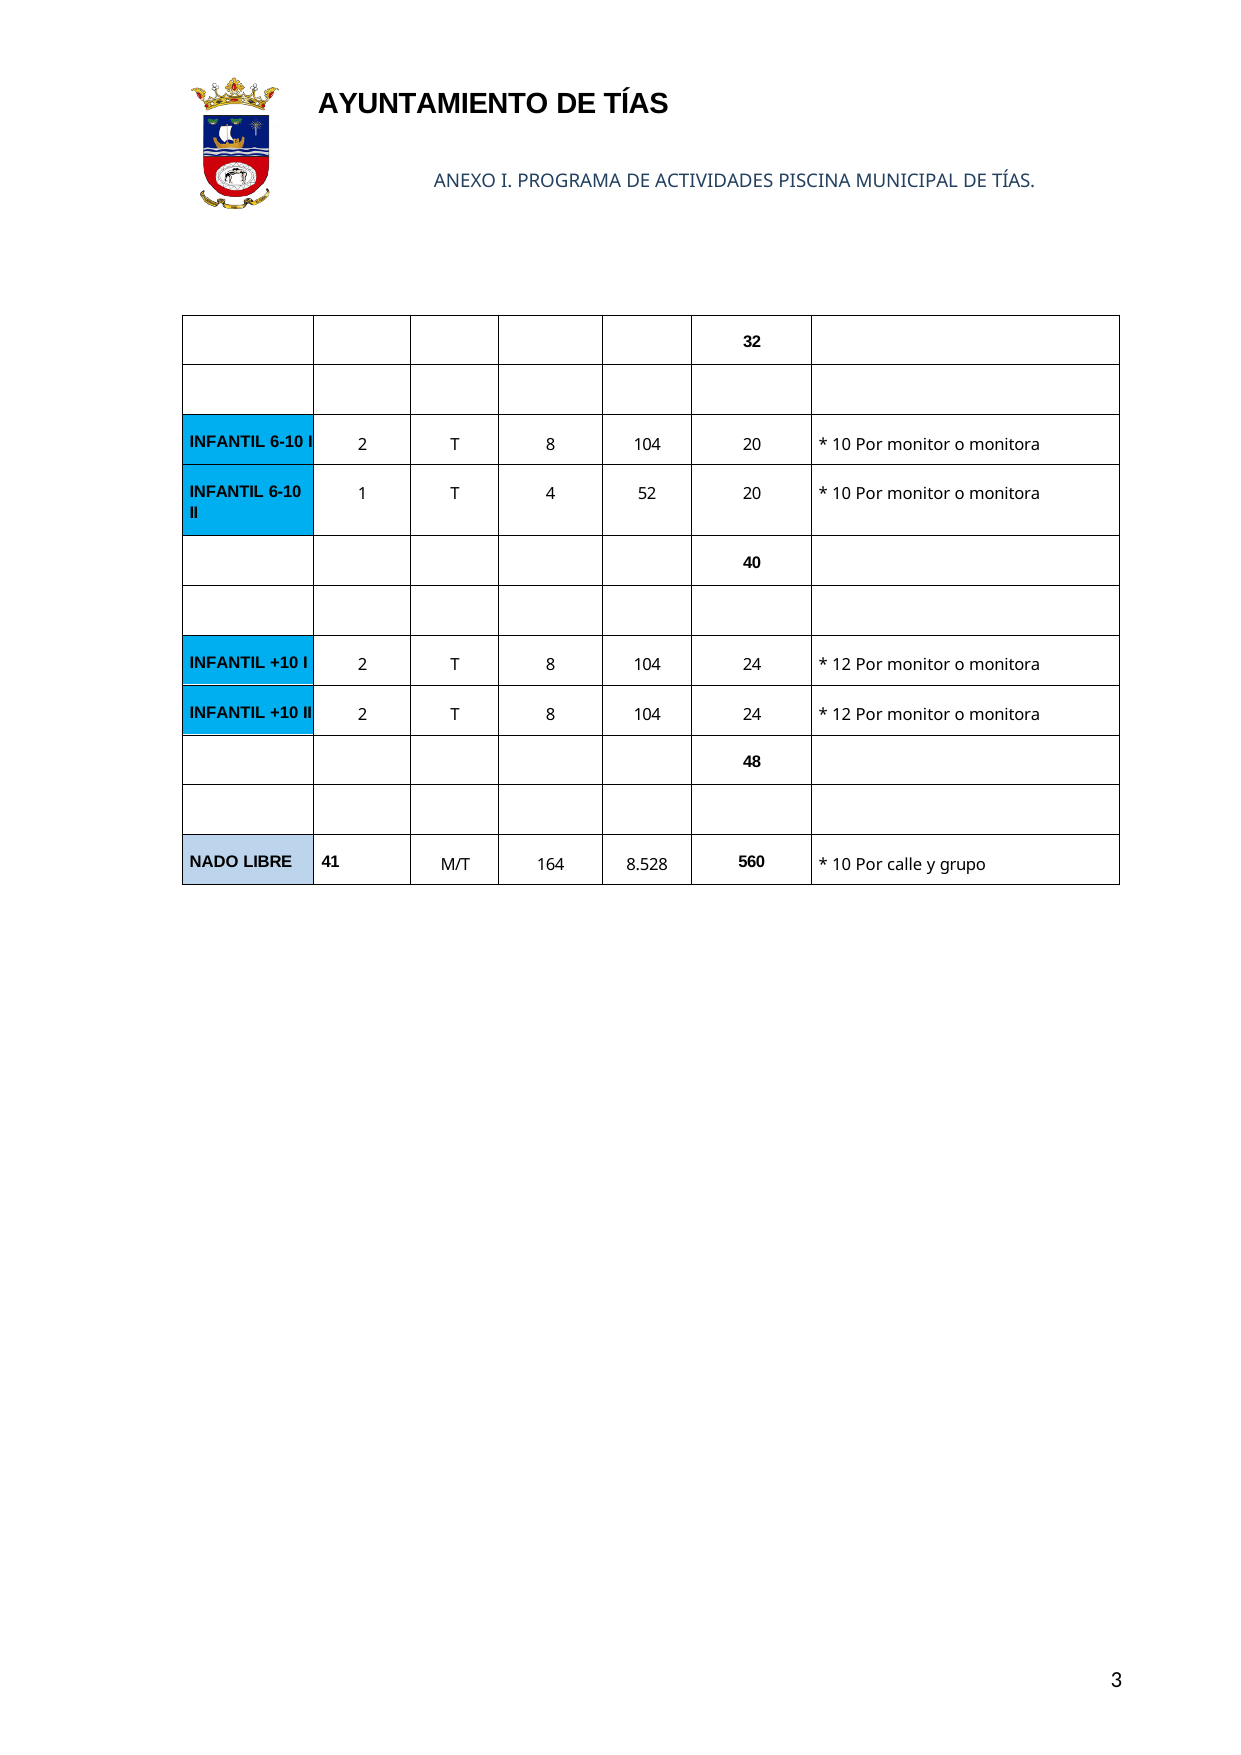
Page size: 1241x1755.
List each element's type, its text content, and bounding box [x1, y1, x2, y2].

table_cell 8 [499, 686, 602, 734]
table_cell 104 [603, 415, 691, 464]
table_cell [314, 365, 410, 414]
table_cell [499, 736, 602, 784]
table_cell [692, 785, 811, 834]
table_cell 48 [692, 736, 811, 784]
table_header 32 [692, 316, 811, 364]
table_cell [499, 586, 602, 635]
table_cell T [411, 465, 498, 535]
table_cell 8 [499, 636, 602, 684]
table_cell 20 [692, 465, 811, 535]
table_header [603, 316, 691, 364]
table_cell 24 [692, 636, 811, 684]
table_header [183, 316, 313, 364]
table_cell [411, 365, 498, 414]
table_cell * 12 Por monitor o monitora [812, 636, 1119, 684]
table_cell 24 [692, 686, 811, 734]
table_cell 52 [603, 465, 691, 535]
table_cell [603, 736, 691, 784]
table_cell M/T [411, 835, 498, 884]
table_cell [183, 536, 313, 585]
table_cell 8 [499, 415, 602, 464]
table_header [812, 316, 1119, 364]
table_cell [692, 586, 811, 635]
table_cell [314, 736, 410, 784]
table_cell [411, 736, 498, 784]
table_cell * 10 Por monitor o monitora [812, 465, 1119, 535]
table_cell [314, 785, 410, 834]
table_cell [499, 365, 602, 414]
table_cell [812, 586, 1119, 635]
table_cell 2 [314, 415, 410, 464]
table_cell [603, 586, 691, 635]
table_header [314, 316, 410, 364]
table_cell T [411, 636, 498, 684]
table_cell 2 [314, 636, 410, 684]
table_cell 104 [603, 686, 691, 734]
table_cell [499, 785, 602, 834]
table_cell T [411, 415, 498, 464]
table_cell 2 [314, 686, 410, 734]
table_cell [812, 536, 1119, 585]
table_cell 104 [603, 636, 691, 684]
table_header [499, 316, 602, 364]
table_cell [411, 586, 498, 635]
table_header [411, 316, 498, 364]
table_cell [692, 365, 811, 414]
table_cell * 12 Por monitor o monitora [812, 686, 1119, 734]
table_cell 164 [499, 835, 602, 884]
table_cell 20 [692, 415, 811, 464]
table_cell [812, 365, 1119, 414]
table_cell [499, 536, 602, 585]
table_cell * 10 Por calle y grupo [812, 835, 1119, 884]
table_cell INFANTIL 6-10 II [183, 465, 313, 535]
table_cell NADO LIBRE [183, 835, 313, 884]
table_cell 1 [314, 465, 410, 535]
table_cell [603, 536, 691, 585]
table_cell [314, 586, 410, 635]
table_cell [183, 785, 313, 834]
table_cell 41 [314, 835, 410, 884]
table_cell [183, 736, 313, 784]
table_cell [603, 785, 691, 834]
table_cell [411, 785, 498, 834]
table_cell INFANTIL +10 I [183, 636, 313, 684]
table_cell 40 [692, 536, 811, 585]
table_cell INFANTIL +10 II [183, 686, 313, 734]
table_cell [314, 536, 410, 585]
table_cell * 10 Por monitor o monitora [812, 415, 1119, 464]
table_cell 8.528 [603, 835, 691, 884]
table_cell [183, 586, 313, 635]
table_cell INFANTIL 6-10 I [183, 415, 313, 464]
table_cell [812, 736, 1119, 784]
table_cell 4 [499, 465, 602, 535]
table_cell 560 [692, 835, 811, 884]
table_cell [603, 365, 691, 414]
table_cell [183, 365, 313, 414]
table_cell [812, 785, 1119, 834]
table_cell [411, 536, 498, 585]
table_cell T [411, 686, 498, 734]
